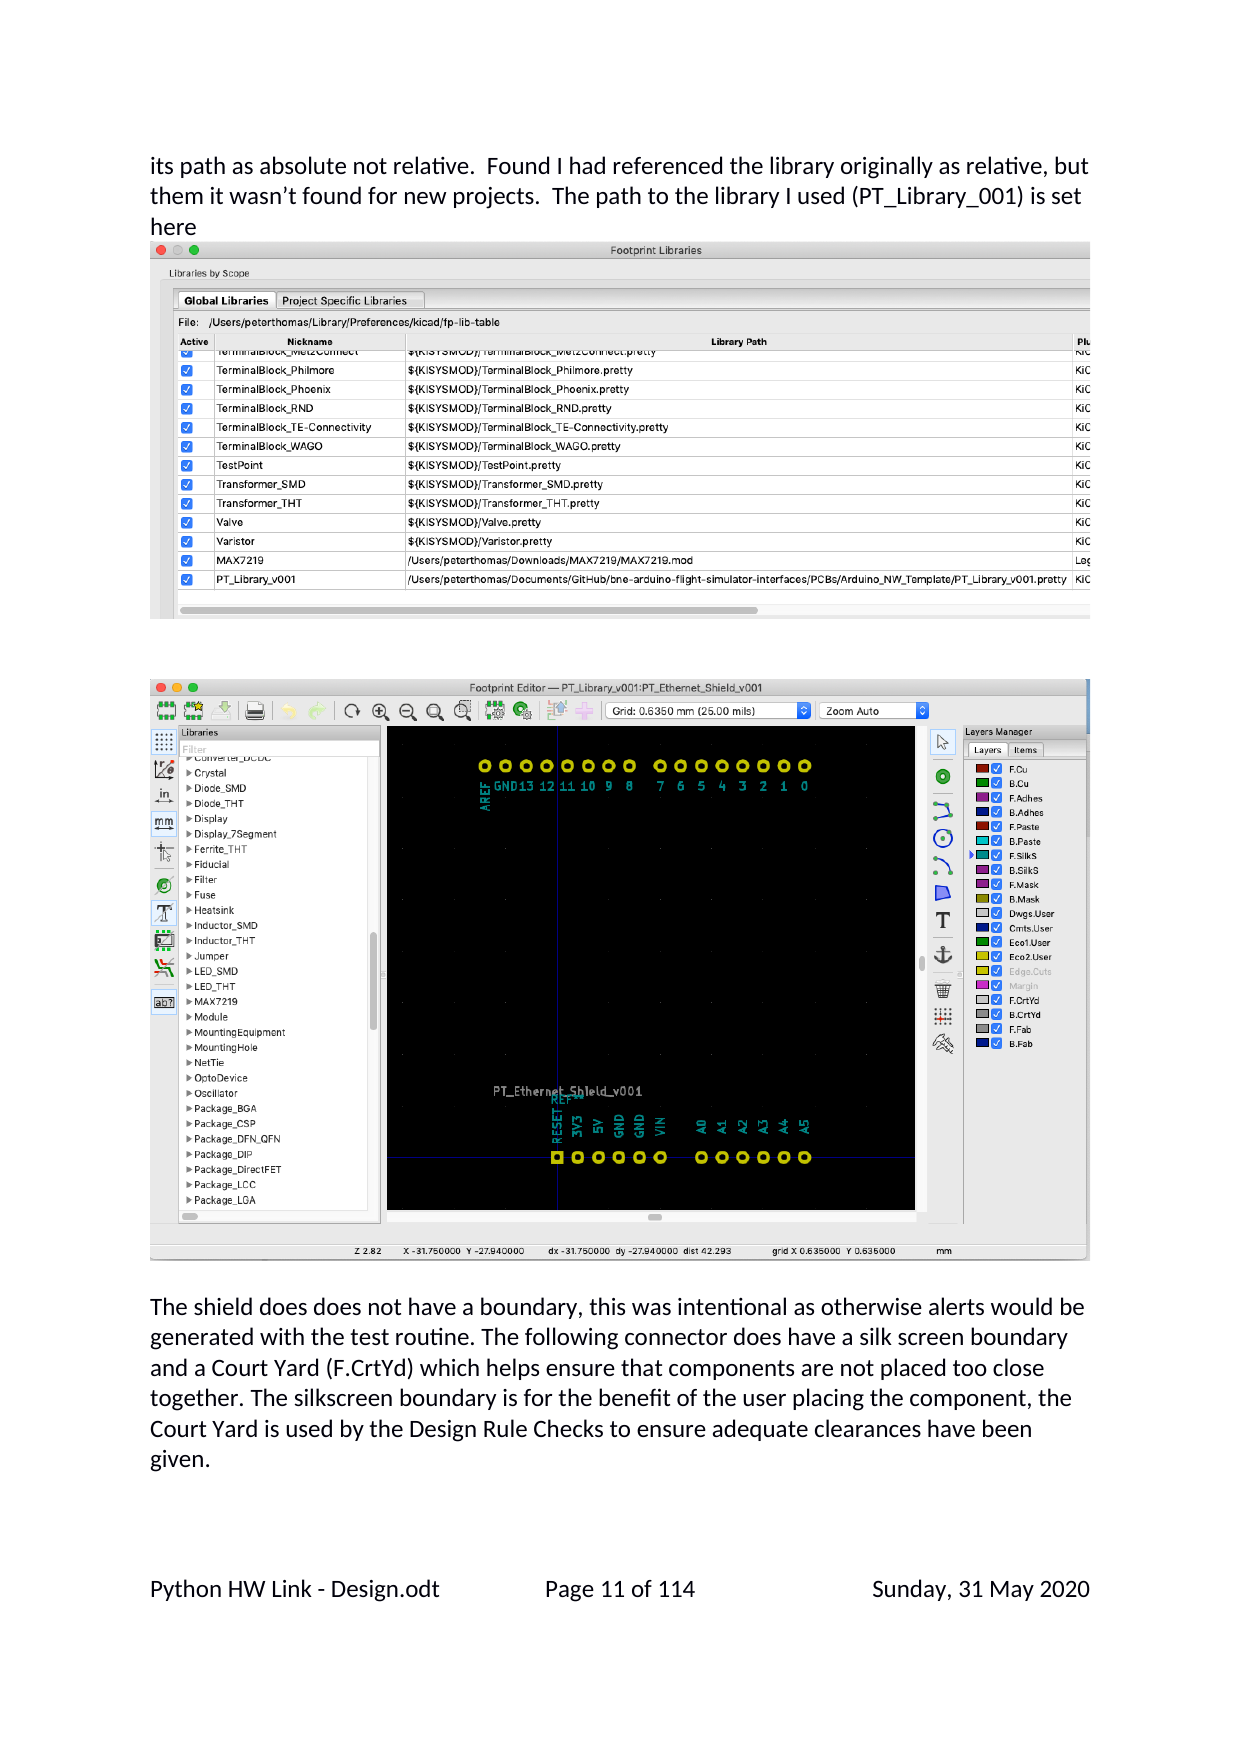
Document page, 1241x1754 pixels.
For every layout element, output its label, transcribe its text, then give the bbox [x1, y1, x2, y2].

text The shield does does not have a boundary, this was intentional as otherwise alerts would be generated with the test routine. The following connector does have a silk screen boundary and a Court Yard (F.CrtYd) which helps ensure that components are not placed too close together. The silkscreen boundary is for the benefit of the user placing the component, the Court Yard is used by the Design Rule Checks to ensure adequate clearances have been given. [150, 1291, 1090, 1474]
picture [150, 241, 1091, 619]
text its path as absolute not relative. Found I had referenced the library originally as relative, but them it wasn’t found for new projects. The path to the library I used (PT_Library_001) is set here [150, 150, 1090, 241]
picture [150, 679, 1091, 1261]
